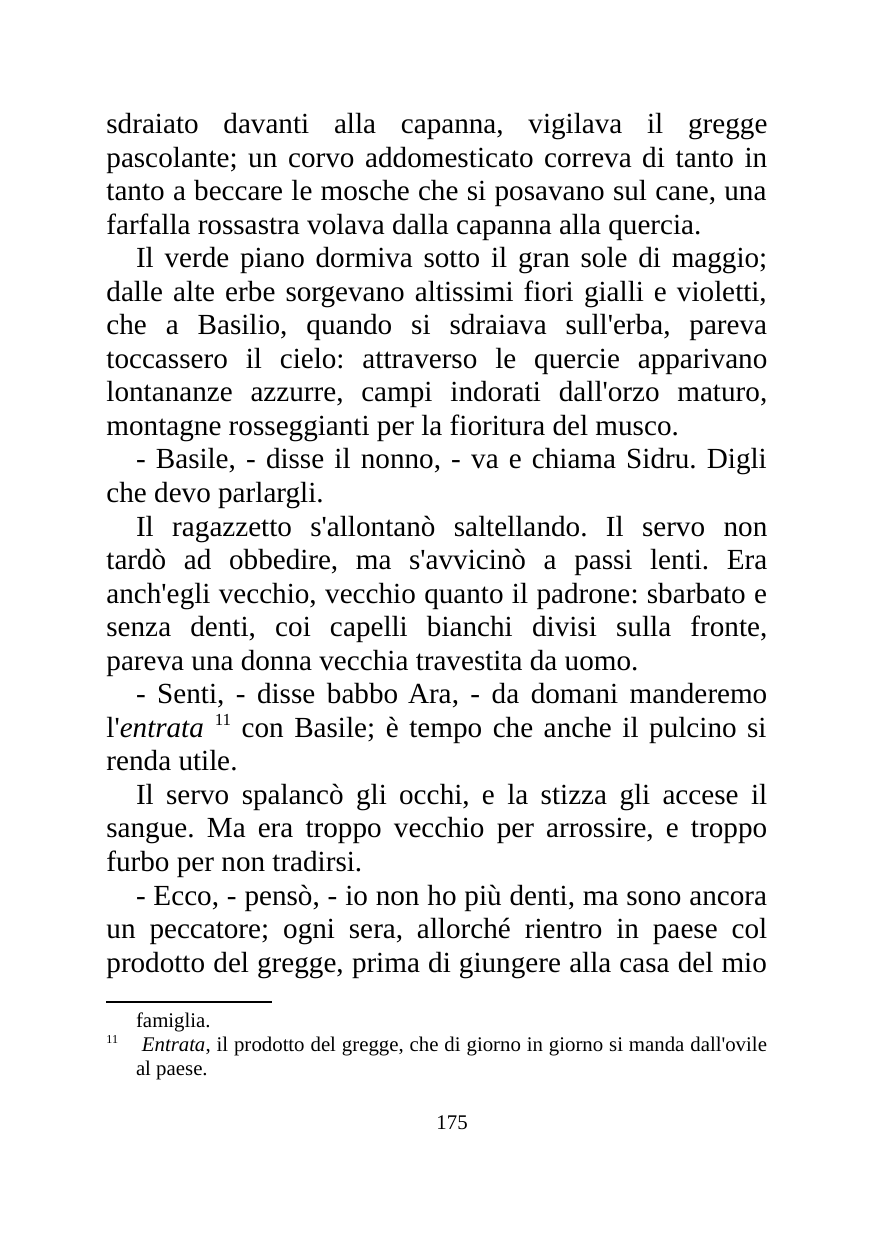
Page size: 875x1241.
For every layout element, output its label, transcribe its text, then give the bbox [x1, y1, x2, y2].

text - Basile, - disse il nonno, - va e chiama Sidru. Digli che devo parlargli. [106, 442, 768, 509]
text Il servo spalancò gli occhi, e la stizza gli accese il sangue. Ma era troppo vecchio per arrossire, e troppo furbo per non tradirsi. [106, 777, 768, 878]
text - Senti, - disse babbo Ara, - da domani manderemo l'entrata con Basile; è tempo che anche il pulcino si renda utile. [106, 676, 768, 777]
text Il verde piano dormiva sotto il gran sole di maggio; dalle alte erbe sorgevano altissimi fiori gialli e violetti, che a Basilio, quando si sdraiava sull'erba, pareva toccassero il cielo: attraverso le quercie apparivano lontananze azzurre, campi indorati dall'orzo maturo, montagne rosseggianti per la fioritura del musco. [106, 240, 768, 442]
text sdraiato davanti alla capanna, vigilava il gregge pascolante; un corvo addomesticato correva di tanto in tanto a beccare le mosche che si posavano sul cane, una farfalla rossastra volava dalla capanna alla quercia. [106, 106, 768, 240]
text famiglia. [106, 1008, 768, 1032]
text Entrata, il prodotto del gregge, che di giorno in giorno si manda dall'ovile al paese. [106, 1032, 768, 1080]
text Il ragazzetto s'allontanò saltellando. Il servo non tardò ad obbedire, ma s'avvicinò a passi lenti. Era anch'egli vecchio, vecchio quanto il padrone: sbarbato e senza denti, coi capelli bianchi divisi sulla fronte, pareva una donna vecchia travestita da uomo. [106, 509, 768, 676]
text - Ecco, - pensò, - io non ho più denti, ma sono ancora un peccatore; ogni sera, allorché rientro in paese col prodotto del gregge, prima di giungere alla casa del mio [106, 878, 768, 978]
